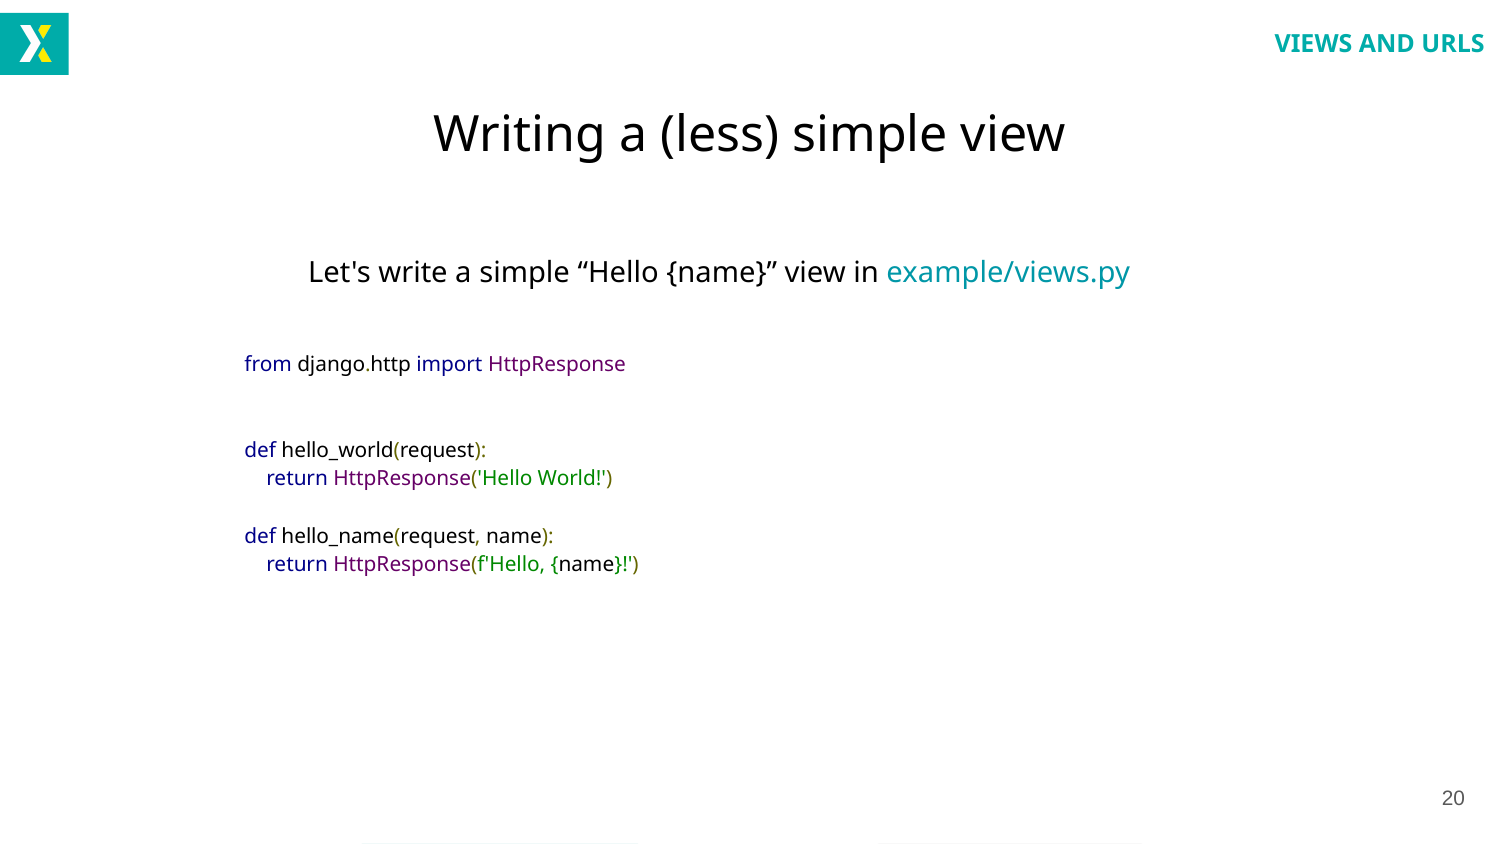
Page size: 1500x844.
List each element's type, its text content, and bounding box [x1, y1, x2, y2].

slide_number [1389, 764, 1480, 830]
text_box from django.http import HttpResponse def hello_world(request): return HttpResponse('Hello World!') def hello_name(request, name): return HttpResponse(f'Hello, {name}!') [229, 331, 1265, 754]
text_box Writing a (less) simple view [115, 86, 1385, 181]
picture [17, 25, 54, 62]
text_box Let's write a simple “Hello {name}” view in example/views.py [71, 220, 1367, 664]
